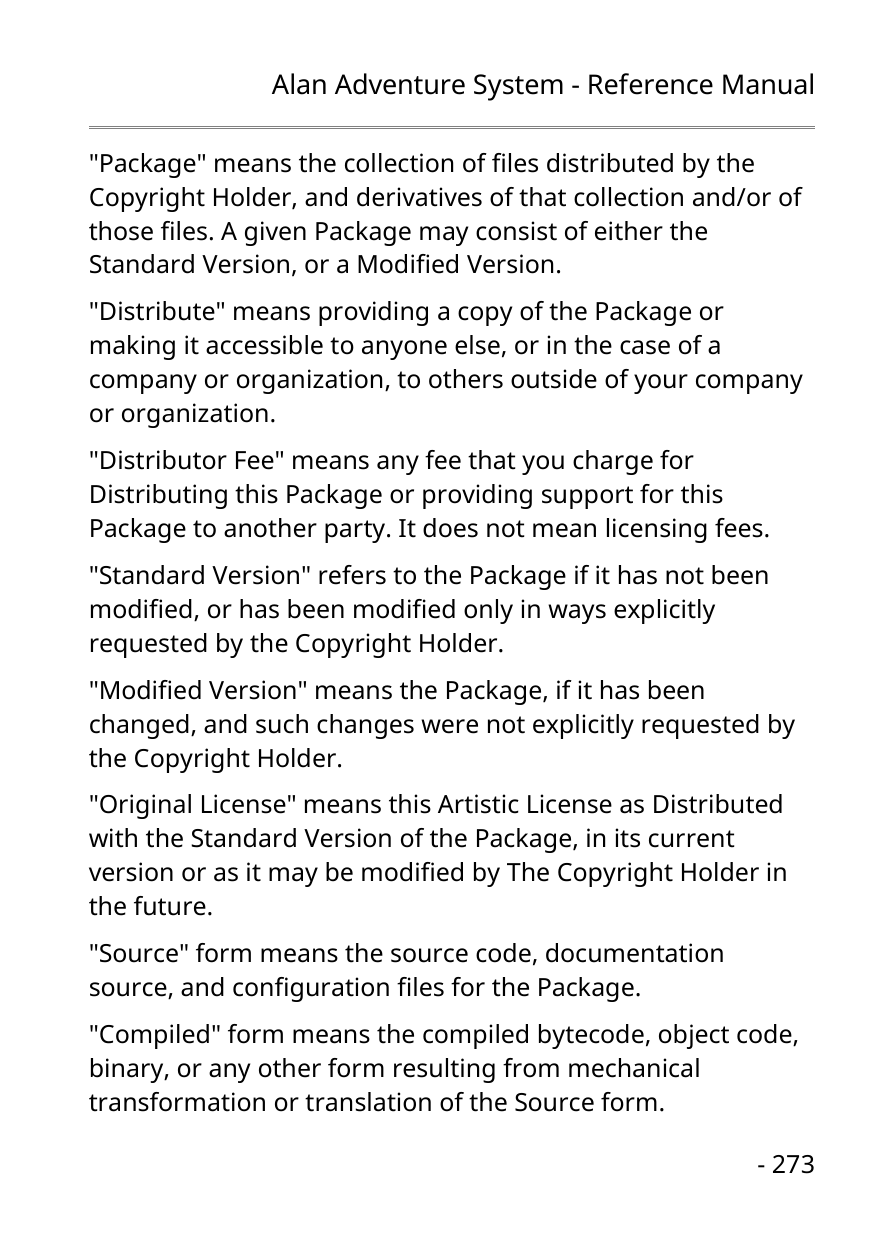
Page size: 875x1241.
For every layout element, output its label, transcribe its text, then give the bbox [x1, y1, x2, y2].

text "Source" form means the source code, documentation source, and configuration files for the Package. [88, 936, 815, 1004]
text "Compiled" form means the compiled bytecode, object code, binary, or any other form resulting from mechanical transformation or translation of the Source form. [88, 1017, 815, 1119]
text "Original License" means this Artistic License as Distributed with the Standard Version of the Package, in its current version or as it may be modified by The Copyright Holder in the future. [88, 787, 815, 923]
text "Standard Version" refers to the Package if it has not been modified, or has been modified only in ways explicitly requested by the Copyright Holder. [88, 558, 815, 660]
text "Distributor Fee" means any fee that you charge for Distributing this Package or providing support for this Package to another party. It does not mean licensing fees. [88, 443, 815, 545]
text "Package" means the collection of files distributed by the Copyright Holder, and derivatives of that collection and/or of those files. A given Package may consist of either the Standard Version, or a Modified Version. [88, 146, 815, 281]
text "Distribute" means providing a copy of the Package or making it accessible to anyone else, or in the case of a company or organization, to others outside of your company or organization. [88, 294, 815, 430]
text "Modified Version" means the Package, if it has been changed, and such changes were not explicitly requested by the Copyright Holder. [88, 673, 815, 774]
